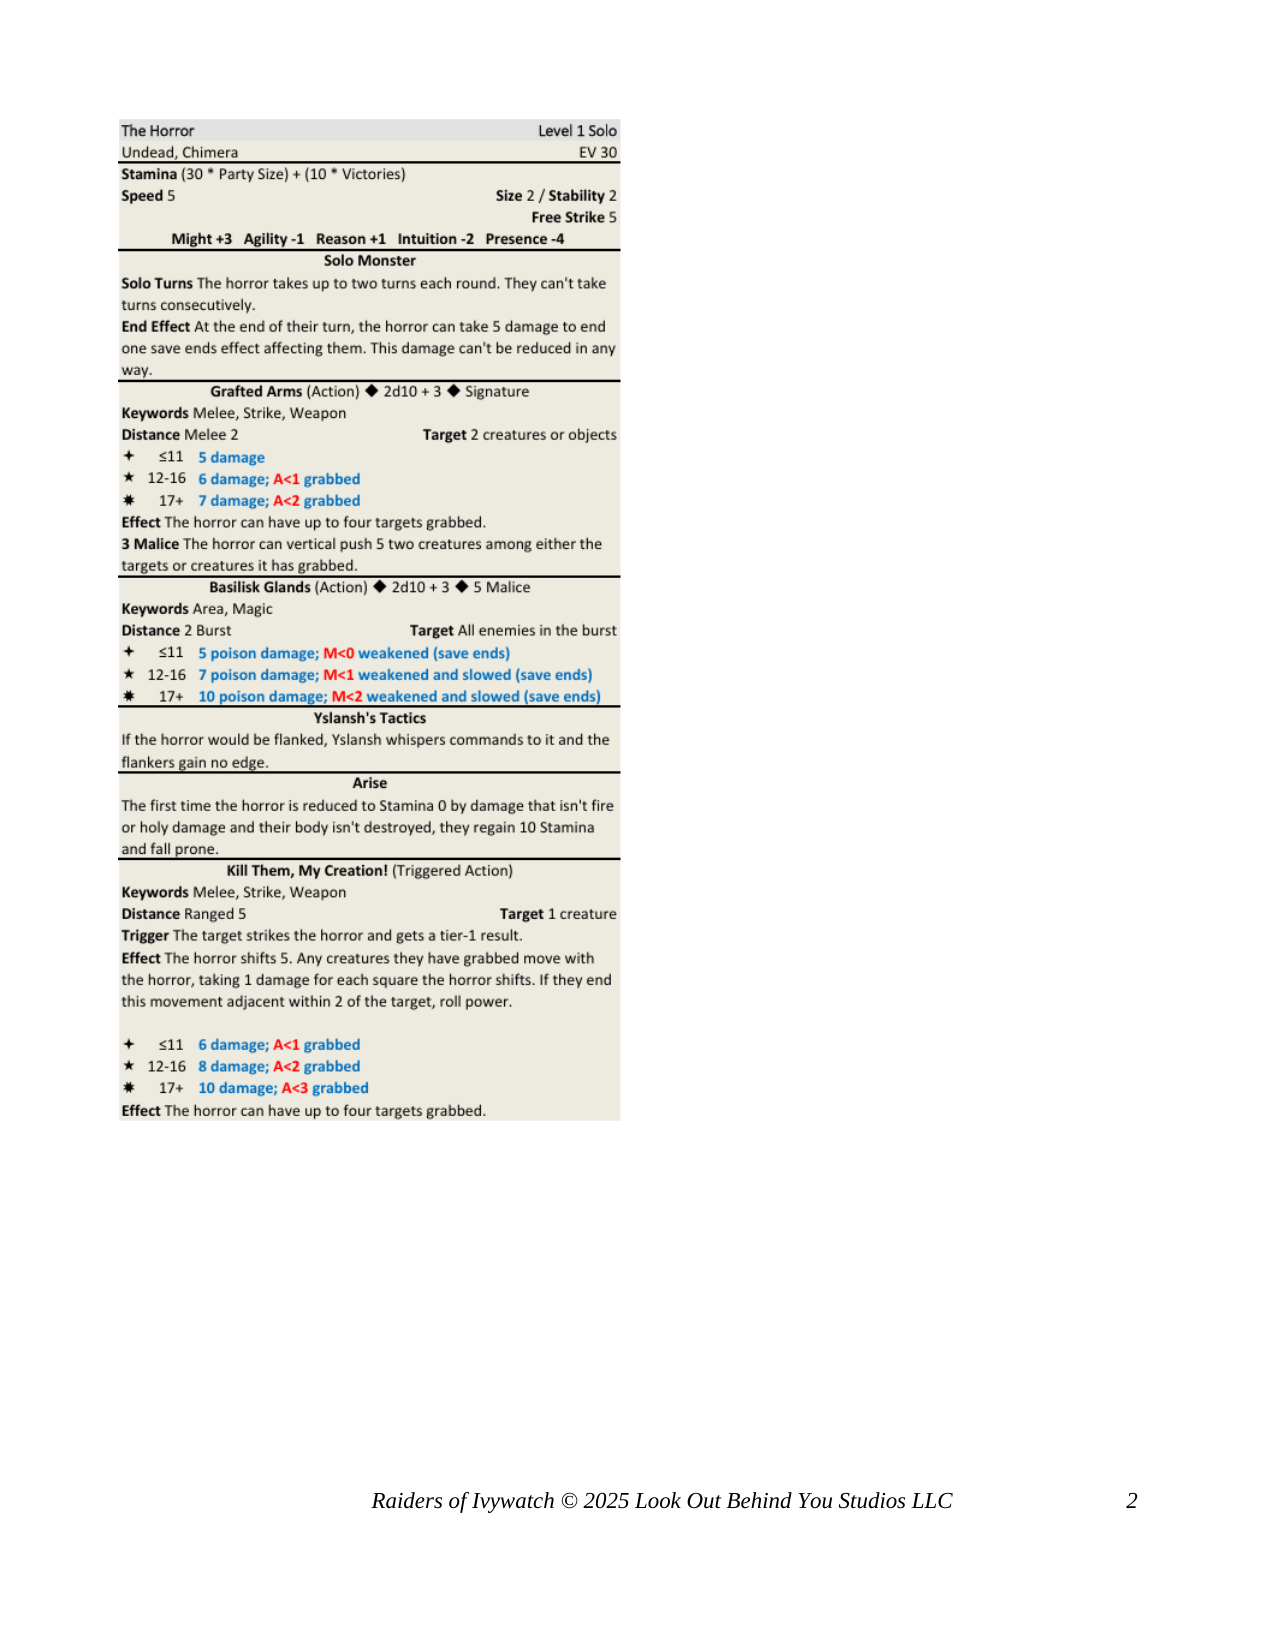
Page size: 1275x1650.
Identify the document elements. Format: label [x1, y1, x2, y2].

picture [118, 118, 623, 1122]
